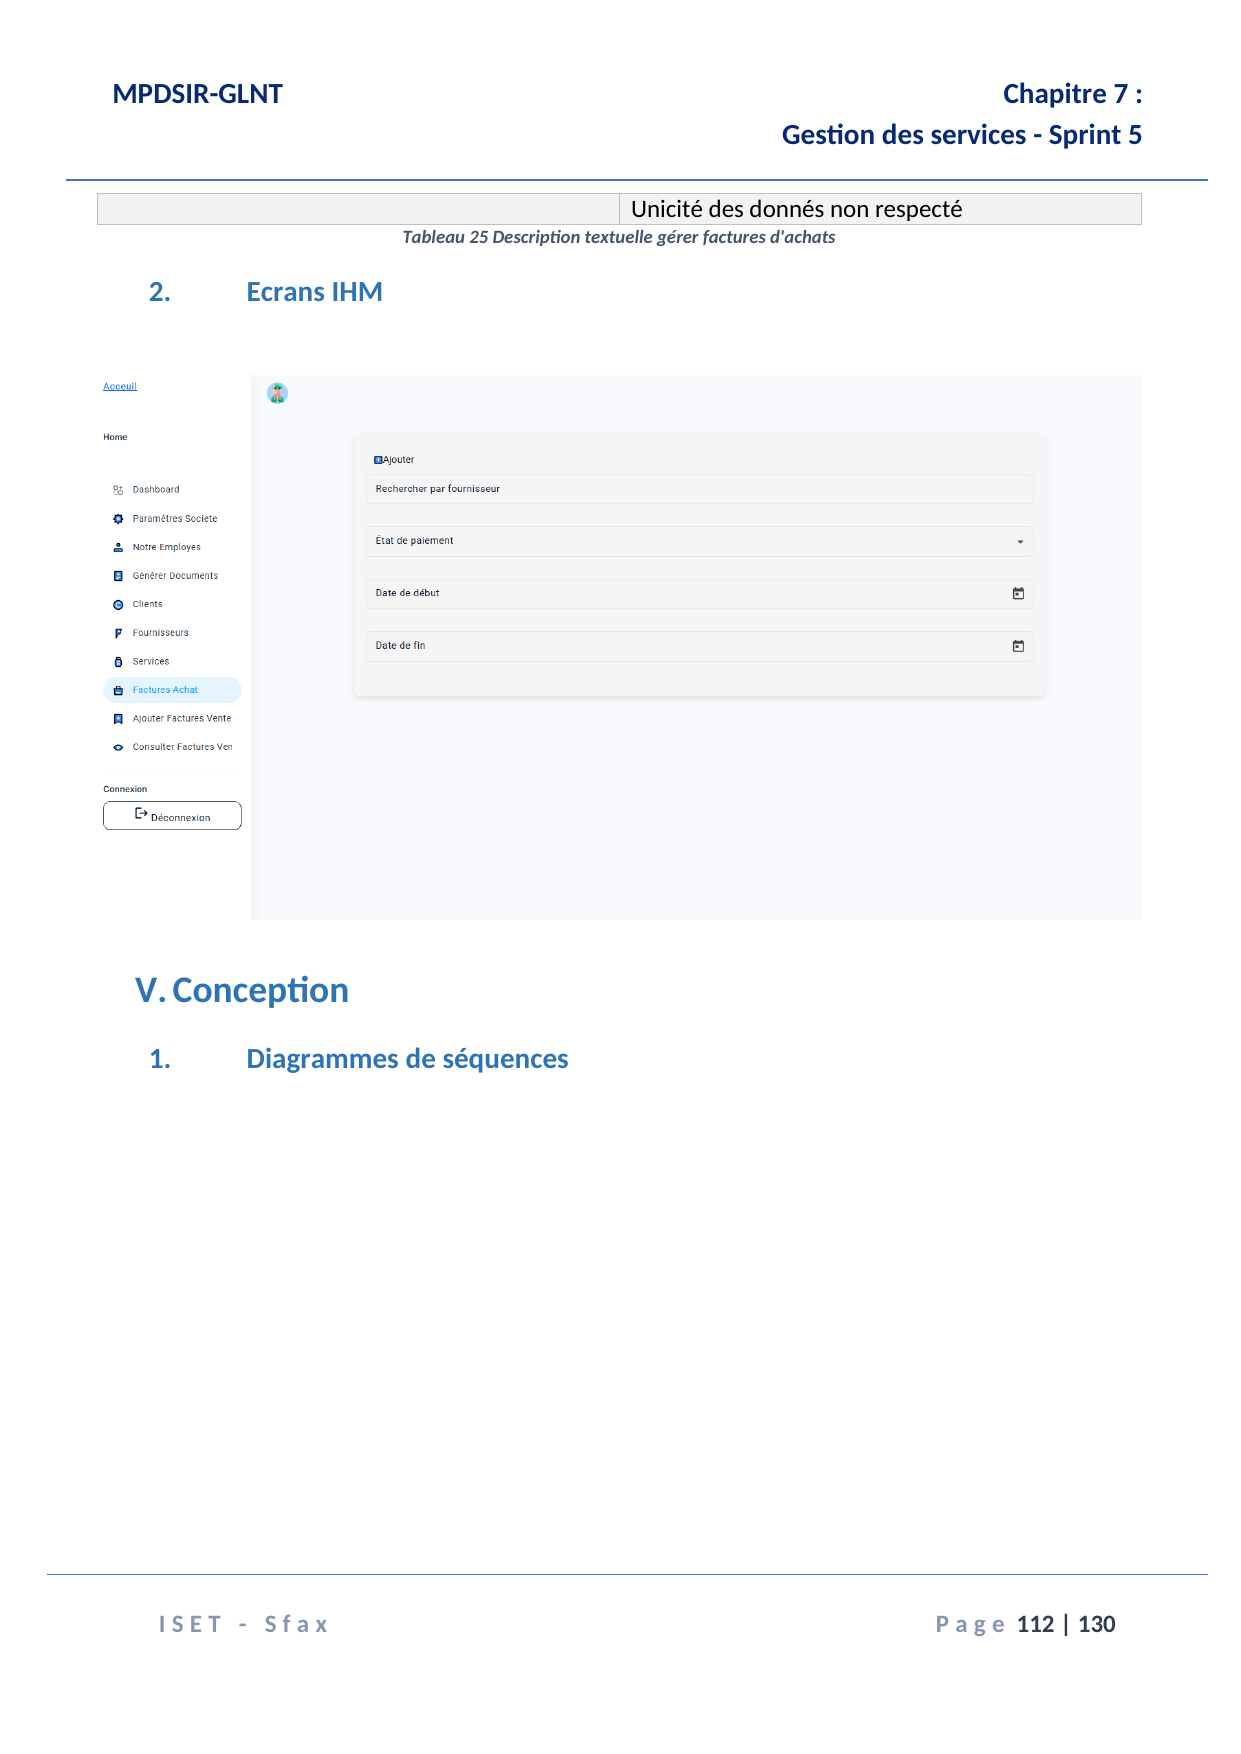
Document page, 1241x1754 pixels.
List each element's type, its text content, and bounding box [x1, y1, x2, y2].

table_cell [98, 194, 619, 224]
table_cell Unicité des donnés non respecté [620, 194, 1141, 224]
subtitle Conception [135, 966, 1143, 1011]
subtitle Diagrammes de séquences [171, 1041, 1143, 1076]
subtitle Ecrans IHM [171, 273, 1143, 309]
text Tableau 25 Description textuelle gérer factures d'achats [97, 225, 1143, 248]
